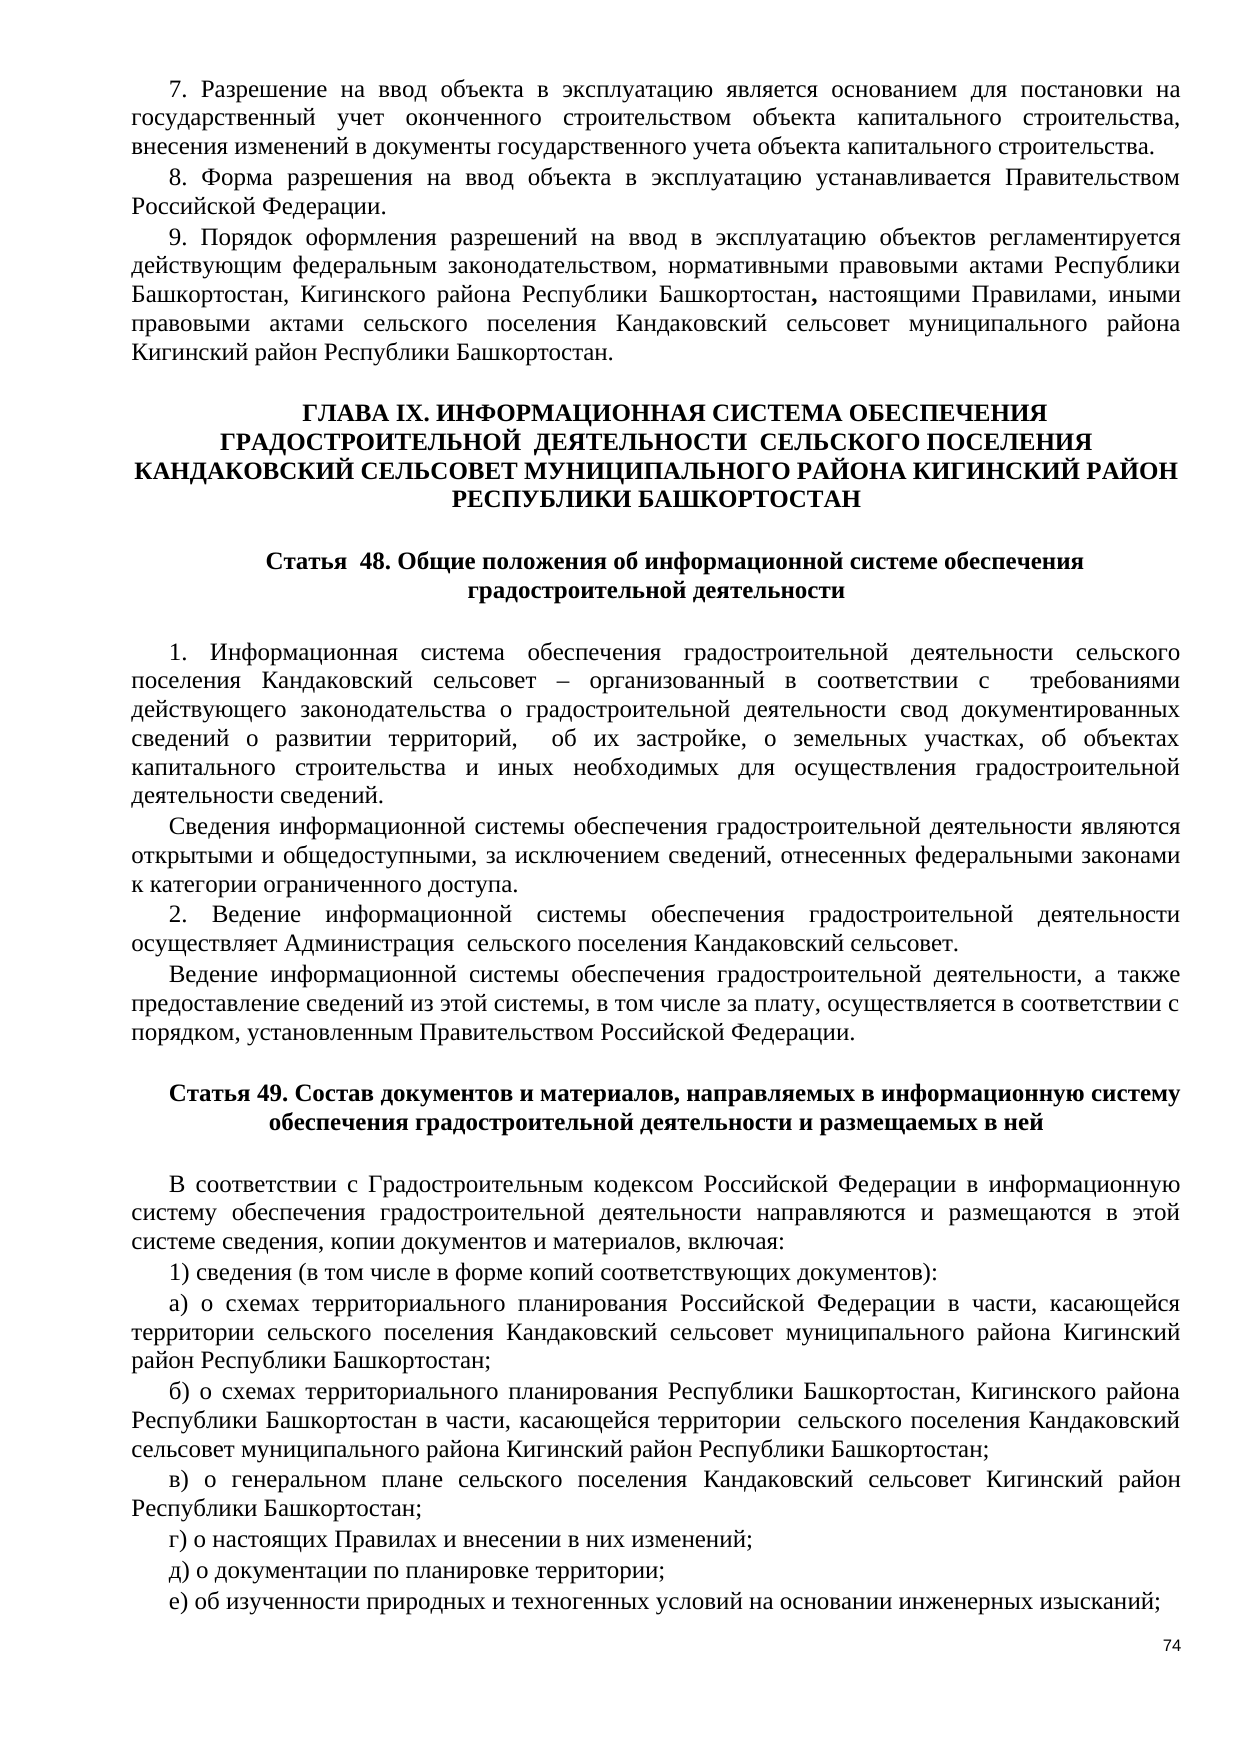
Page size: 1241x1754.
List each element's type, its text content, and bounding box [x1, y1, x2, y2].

text Сведения информационной системы обеспечения градостроительной деятельности являются открытыми и общедоступными, за исключением сведений, отнесенных федеральными законами к категории ограниченного доступа. [131, 811, 1181, 897]
text Статья 48. Общие положения об информационной системе обеспечения градостроительной деятельности [131, 546, 1181, 604]
text а) о схемах территориального планирования Российской Федерации в части, касающейся территории сельского поселения Кандаковский сельсовет муниципального района Кигинский район Республики Башкортостан; [131, 1288, 1181, 1374]
text Ведение информационной системы обеспечения градостроительной деятельности, а также предоставление сведений из этой системы, в том числе за плату, осуществляется в соответствии с порядком, установленным Правительством Российской Федерации. [131, 959, 1181, 1045]
text Статья 49. Состав документов и материалов, направляемых в информационную систему обеспечения градостроительной деятельности и размещаемых в ней [131, 1078, 1181, 1136]
text д) о документации по планировке территории; [131, 1555, 1181, 1584]
text г) о настоящих Правилах и внесении в них изменений; [131, 1524, 1181, 1553]
text 1) сведения (в том числе в форме копий соответствующих документов): [131, 1257, 1181, 1286]
text в) о генеральном плане сельского поселения Кандаковский сельсовет Кигинский район Республики Башкортостан; [131, 1464, 1181, 1522]
text 8. Форма разрешения на ввод объекта в эксплуатацию устанавливается Правительством Российской Федерации. [131, 162, 1181, 219]
text б) о схемах территориального планирования Республики Башкортостан, Кигинского района Республики Башкортостан в части, касающейся территории сельского поселения Кандаковский сельсовет муниципального района Кигинский район Республики Башкортостан; [131, 1376, 1181, 1462]
text 2. Ведение информационной системы обеспечения градостроительной деятельности осуществляет Администрация сельского поселения Кандаковский сельсовет. [131, 899, 1181, 957]
text В соответствии с Градостроительным кодексом Российской Федерации в информационную систему обеспечения градостроительной деятельности направляются и размещаются в этой системе сведения, копии документов и материалов, включая: [131, 1169, 1181, 1255]
text 1. Информационная система обеспечения градостроительной деятельности сельского поселения Кандаковский сельсовет – организованный в соответствии с требованиями действующего законодательства о градостроительной деятельности свод документированных сведений о развитии территорий, об их застройке, о земельных участках, об объектах капитального строительства и иных необходимых для осуществления градостроительной деятельности сведений. [131, 637, 1181, 809]
text е) об изученности природных и техногенных условий на основании инженерных изысканий; [131, 1586, 1181, 1614]
text 9. Порядок оформления разрешений на ввод в эксплуатацию объектов регламентируется действующим федеральным законодательством, нормативными правовыми актами Республики Башкортостан, Кигинского района Республики Башкортостан, настоящими Правилами, иными правовыми актами сельского поселения Кандаковский сельсовет муниципального района Кигинский район Республики Башкортостан. [131, 222, 1181, 365]
text 7. Разрешение на ввод объекта в эксплуатацию является основанием для постановки на государственный учет оконченного строительством объекта капитального строительства, внесения изменений в документы государственного учета объекта капитального строительства. [131, 74, 1181, 160]
text ГЛАВА IX. ИНФОРМАЦИОННАЯ СИСТЕМА ОБЕСПЕЧЕНИЯ ГРАДОСТРОИТЕЛЬНОЙ ДЕЯТЕЛЬНОСТИ СЕЛЬСКОГО ПОСЕЛЕНИЯ КАНДАКОВСКИЙ СЕЛЬСОВЕТ МУНИЦИПАЛЬНОГО РАЙОНА КИГИНСКИЙ РАЙОН РЕСПУБЛИКИ БАШКОРТОСТАН [131, 398, 1181, 513]
